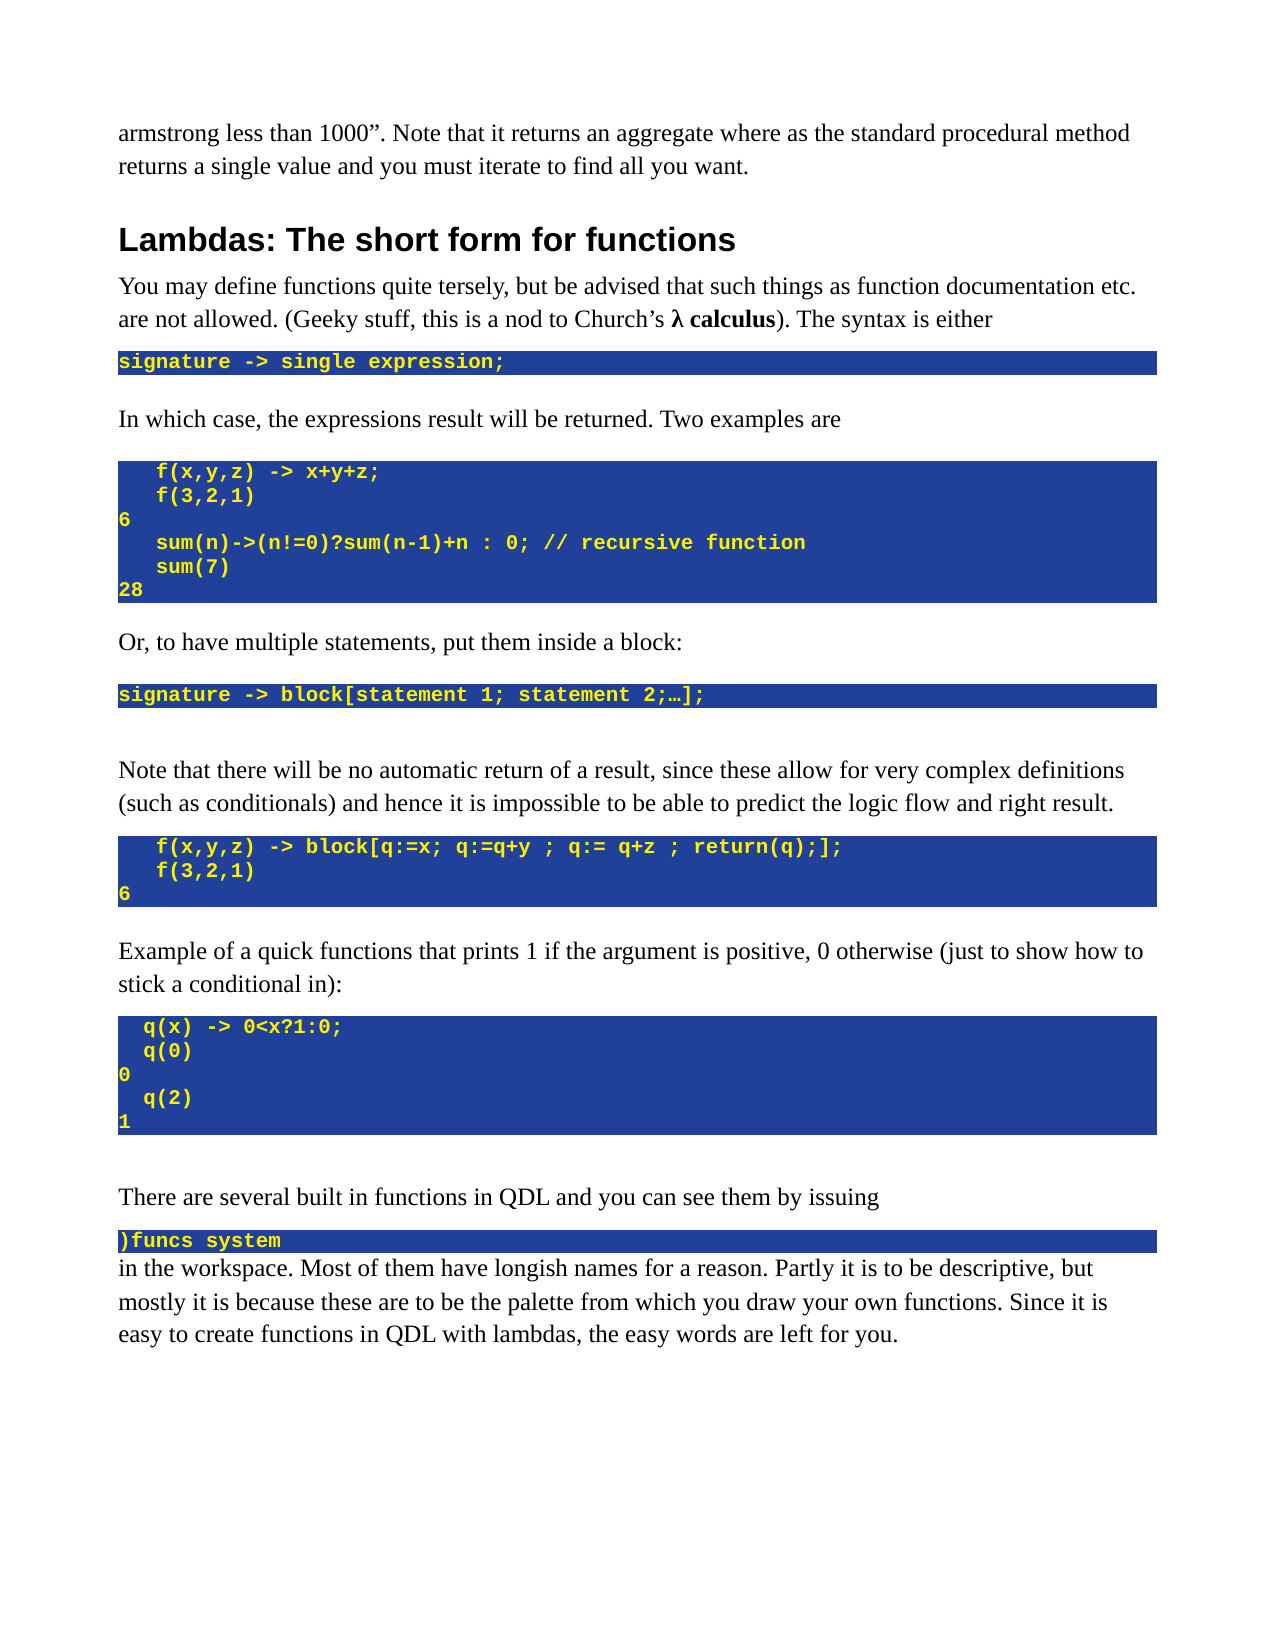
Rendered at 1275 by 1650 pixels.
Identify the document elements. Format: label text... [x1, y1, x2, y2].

text in the workspace. Most of them have longish names for a reason. Partly it is to be descriptive, but mostly it is because these are to be the palette from which you draw your own functions. Since it is easy to create functions in QDL with lambdas, the easy words are left for you. [118, 1253, 1157, 1348]
text f(x,y,z) -> block[q:=x; q:=q+y ; q:= q+z ; return(q);]; [118, 836, 1157, 860]
text signature -> block[statement 1; statement 2;…]; [118, 684, 1157, 708]
text signature -> single expression; [118, 351, 1157, 375]
text 0 [118, 1064, 1157, 1087]
text Or, to have multiple statements, put them inside a block: [118, 627, 1157, 656]
text Example of a quick functions that prints 1 if the argument is positive, 0 otherwise (just to show how to stick a conditional in): [118, 936, 1157, 998]
text f(x,y,z) -> x+y+z; [118, 461, 1157, 485]
text 6 [118, 883, 1157, 907]
text You may define functions quite tersely, but be advised that such things as function documentation etc. are not allowed. (Geeky stuff, this is a nod to Church’s λ calculus). The syntax is either [118, 271, 1157, 332]
text armstrong less than 1000”. Note that it returns an aggregate where as the standard procedural method returns a single value and you must iterate to find all you want. [118, 118, 1157, 180]
text 28 [118, 579, 1157, 603]
text sum(n)->(n!=0)?sum(n-1)+n : 0; // recursive function [118, 532, 1157, 556]
text )funcs system [118, 1230, 1157, 1253]
text q(0) [118, 1040, 1157, 1064]
text Note that there will be no automatic return of a result, since these allow for very complex definitions (such as conditionals) and hence it is impossible to be able to predict the logic flow and right result. [118, 756, 1157, 817]
text 1 [118, 1111, 1157, 1135]
text q(x) -> 0<x?1:0; [118, 1016, 1157, 1040]
text sum(7) [118, 556, 1157, 579]
text In which case, the expressions result will be returned. Two examples are [118, 404, 1157, 432]
text 6 [118, 508, 1157, 532]
text There are several built in functions in QDL and you can see them by issuing [118, 1182, 1157, 1211]
text f(3,2,1) [118, 860, 1157, 883]
text q(2) [118, 1087, 1157, 1111]
subtitle Lambdas: The short form for functions [118, 219, 1157, 258]
text f(3,2,1) [118, 485, 1157, 508]
